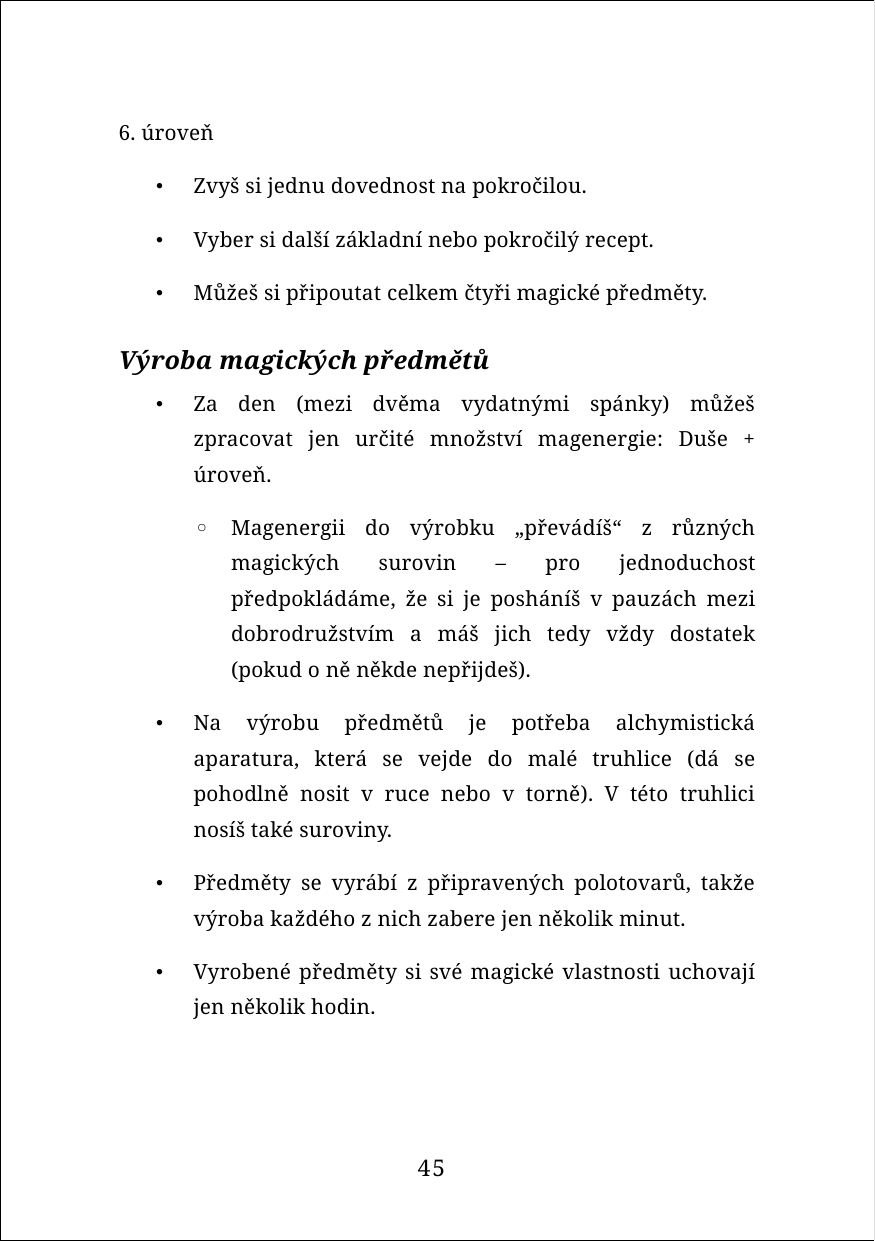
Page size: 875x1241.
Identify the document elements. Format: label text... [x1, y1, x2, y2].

list Vyrobené předměty si své magické vlastnosti uchovají jen několik hodin. [156, 957, 756, 1021]
text 6. úroveň [118, 118, 756, 147]
list Za den (mezi dvěma vydatnými spánky) můžeš zpracovat jen určité množství magenergie: Duše + úroveň. [156, 389, 756, 488]
subtitle Výroba magických předmětů [118, 343, 756, 377]
list Na výrobu předmětů je potřeba alchymistická aparatura, která se vejde do malé truhlice (dá se pohodlně nosit v ruce nebo v torně). V této truhlici nosíš také suroviny. [156, 708, 756, 843]
list Předměty se vyrábí z připravených polotovarů, takže výroba každého z nich zabere jen několik minut. [156, 868, 756, 932]
list Vyber si další základní nebo pokročilý recept. [156, 225, 756, 253]
list Zvyš si jednu dovednost na pokročilou. [156, 171, 756, 200]
list Můžeš si připoutat celkem čtyři magické předměty. [156, 278, 756, 306]
list Magenergii do výrobku „převádíš“ z různých magických surovin – pro jednoduchost předpokládáme, že si je posháníš v pauzách mezi dobrodružstvím a máš jich tedy vždy dostatek (pokud o ně někde nepřijdeš). [193, 513, 756, 683]
